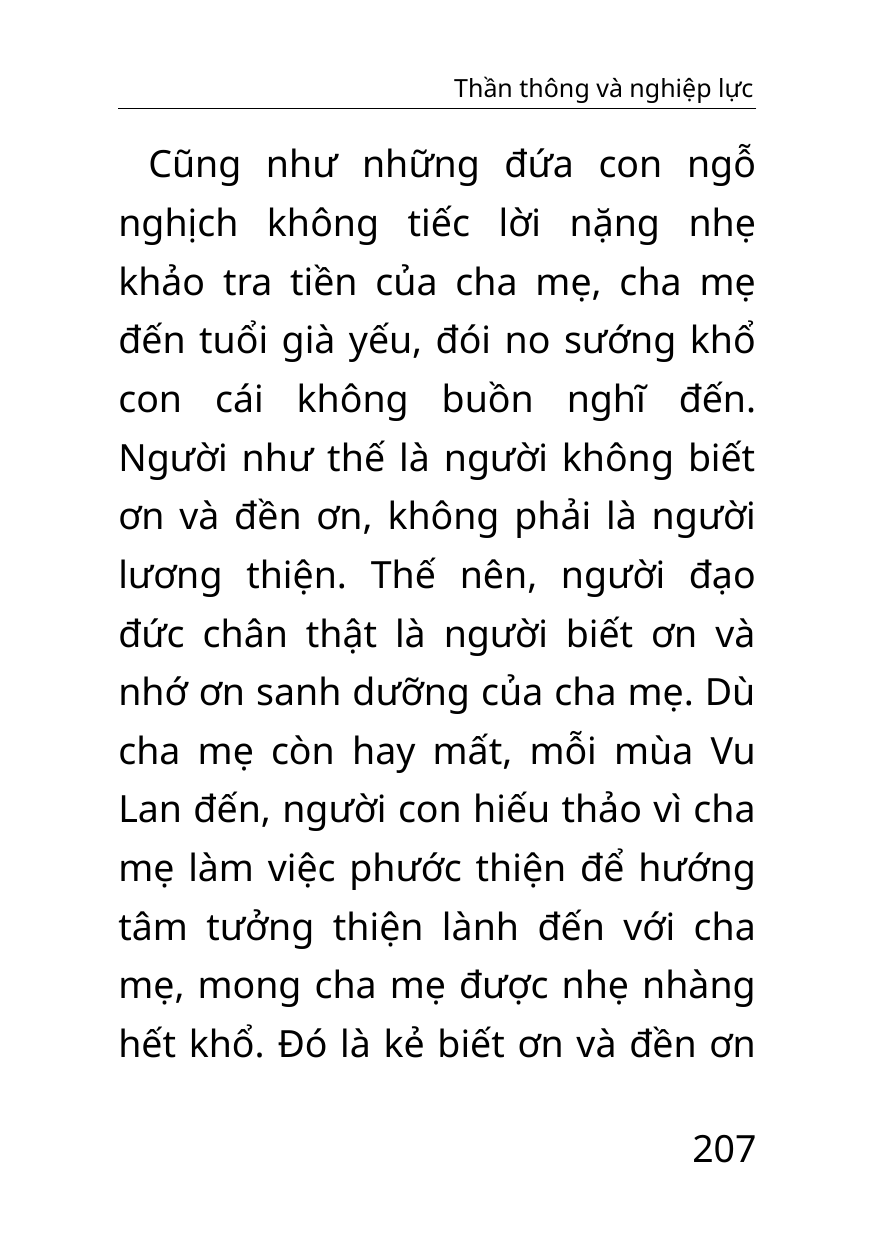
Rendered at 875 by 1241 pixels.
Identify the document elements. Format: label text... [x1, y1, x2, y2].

text Cũng như những đứa con ngỗ nghịch không tiếc lời nặng nhẹ khảo tra tiền của cha mẹ, cha mẹ đến tuổi già yếu, đói no sướng khổ con cái không buồn nghĩ đến. Người như thế là người không biết ơn và đền ơn, không phải là người lương thiện. Thế nên, người đạo đức chân thật là người biết ơn và nhớ ơn sanh dưỡng của cha mẹ. Dù cha mẹ còn hay mất, mỗi mùa Vu Lan đến, người con hiếu thảo vì cha mẹ làm việc phước thiện để hướng tâm tưởng thiện lành đến với cha mẹ, mong cha mẹ được nhẹ nhàng hết khổ. Đó là kẻ biết ơn và đền ơn [118, 138, 756, 1068]
